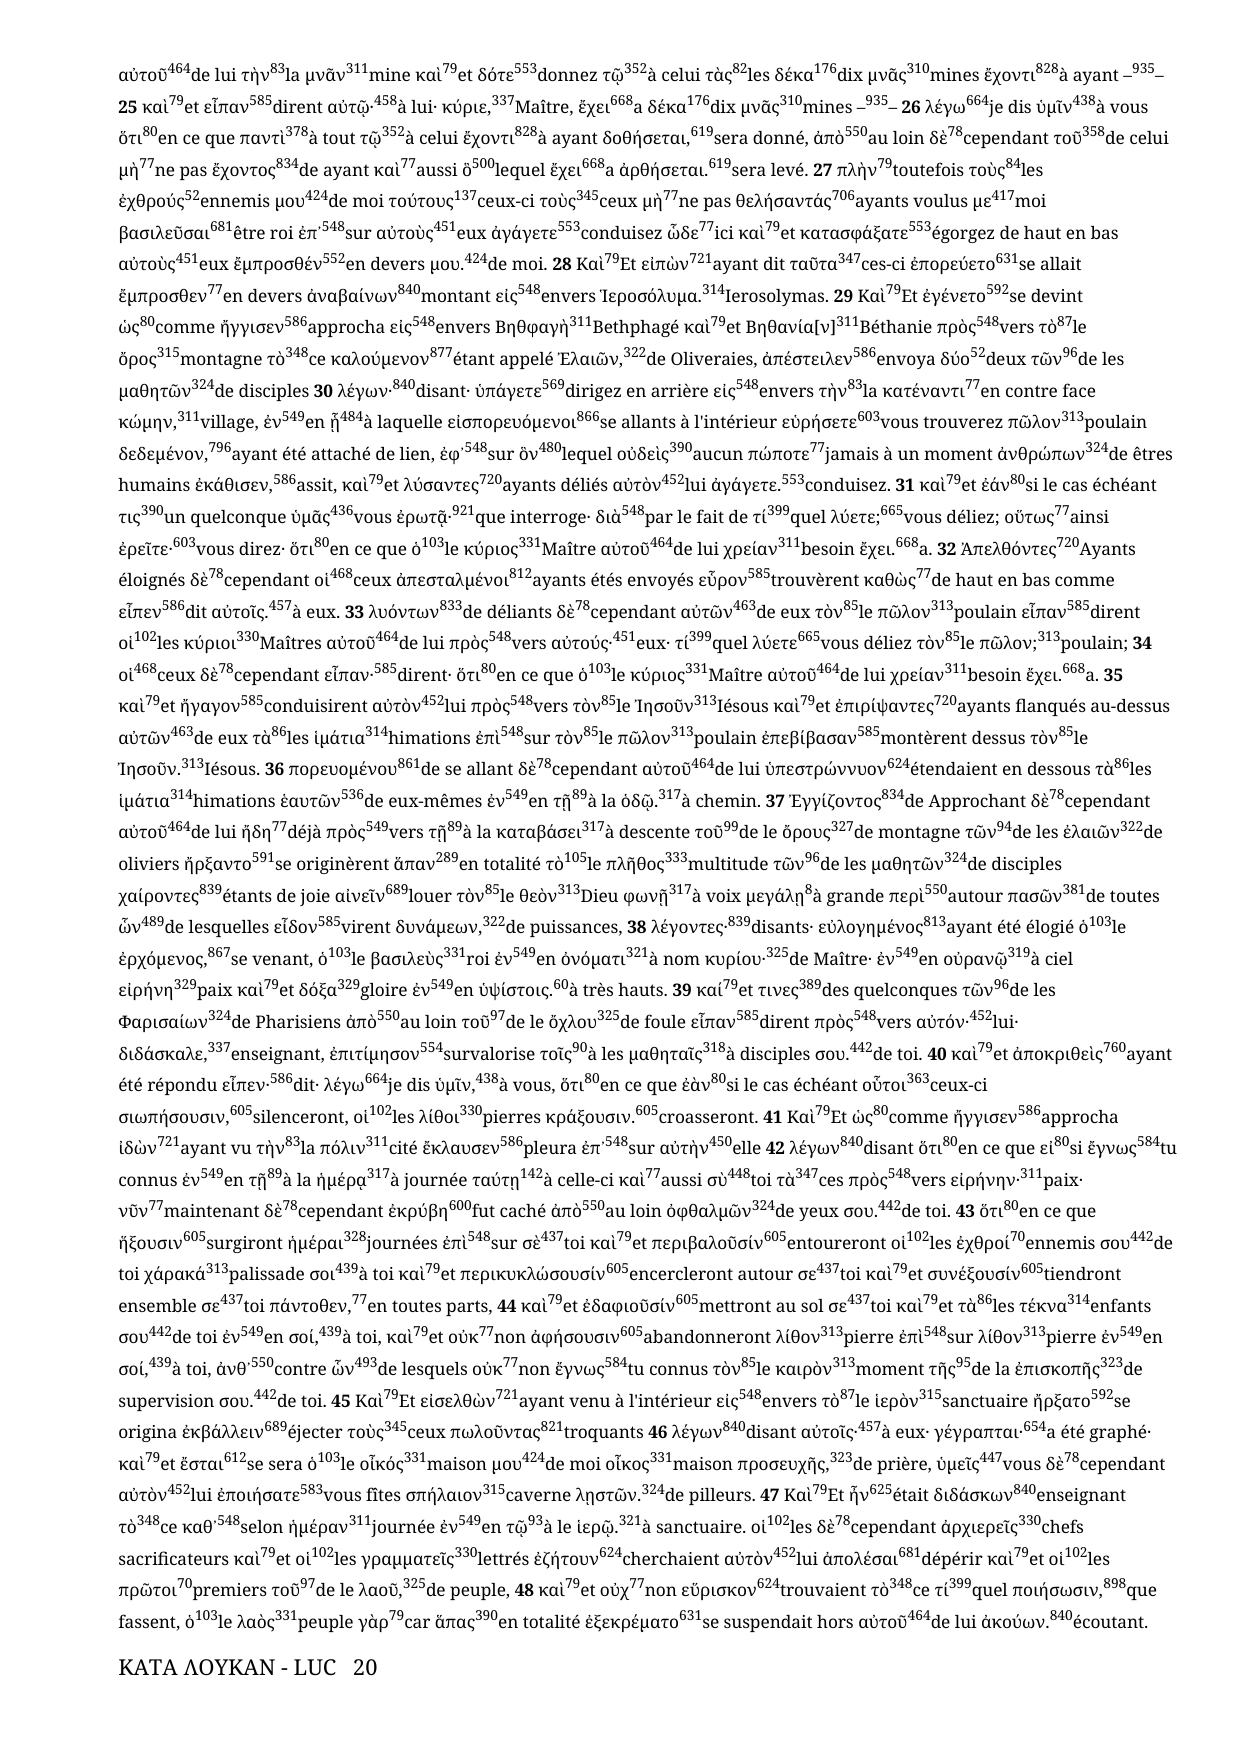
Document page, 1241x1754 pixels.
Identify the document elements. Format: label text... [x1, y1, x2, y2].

text ΚΑΤΑ ΛΟΥΚΑΝ - LUC 20 [118, 1652, 1181, 1682]
text 1 Καὶ79Et εἰσελθὼν721ayant venu à l'intérieur διήρχετο631se passait à travers τὴν83la Ἰεριχώ.311Iéricho. 2 Καὶ79Et ἰδοὺ306voici ἀνὴρ331homme ὀνόματι321à nom καλούμενος891étant appelé Ζακχαῖος,331Zakchaï, καὶ79et αὐτὸς469lui ἦν625était ἀρχιτελώνης331chef publicain καὶ79et αὐτὸς469lui πλούσιος·47riche· 3 καὶ79et ἐζήτει625cherchait ἰδεῖν681voir τὸν85le Ἰησοῦν313Iésous τίς410quel ἐστιν668est καὶ79et οὐκ77non ἠδύνατο631se pouvait ἀπὸ550au loin τοῦ97de le ὄχλου,325de foule, ὅτι80en ce que τῇ89à la ἡλικίᾳ317à âge μικρὸς47petit ἦν.625était. 4 καὶ79et προδραμὼν721ayant couru devant εἰς548envers τὸ348ce ἔμπροσθεν77en devers ἀνέβη586monta ἐπὶ548sur συκομορέαν311sycomore ἵνα80afin que ἴδῃ899que voie αὐτὸν452lui ὅτι80en ce que ἐκείνης356de celle-là ἤμελλεν625imminait διέρχεσθαι.690se passer à travers. 5 καὶ79et ὡς80comme ἦλθεν586vint ἐπὶ548sur τὸν85le τόπον,313lieu, ἀναβλέψας721ayant regardé de bas en haut ὁ103le Ἰησοῦς331Iésous εἶπεν586dit πρὸς548vers αὐτόν·452lui· Ζακχαῖε,337Zakchaï, σπεύσας721ayant hâté κατάβηθι,554descends, σήμερον77aujourd'hui γὰρ79car ἐν549en τῷ91à le οἴκῳ319à maison σου442de toi δεῖ668attache de lien με417moi μεῖναι.681rester. 6 καὶ79et σπεύσας721ayant hâté κατέβη586descendit καὶ79et ὑπεδέξατο592se accepta en dessous αὐτὸν452lui χαίρων.840étant de joie. 7 καὶ79et ἰδόντες720ayants vus πάντες389tous διεγόγγυζον624murmuraient en séparant λέγοντες839disants ὅτι80en ce que παρὰ549à côté ἁμαρτωλῷ10à fauteur ἀνδρὶ319à homme εἰσῆλθεν586vint à l'intérieur καταλῦσαι.681délier vers le bas. 8 σταθεὶς760ayant été dressé δὲ78cependant Ζακχαῖος331Zakchaï εἶπεν586dit πρὸς548vers τὸν85le κύριον·313Maître· ἰδοὺ306voici τὰ86les ἡμίσιά374demis μου424de moi τῶν359de ces ὑπαρχόντων,835de subsistants, κύριε,337Maître, τοῖς90à les πτωχοῖς58à pauvres δίδωμι,664je donne, καὶ79et εἴ80si τινός384de un quelconque τι375un quelconque ἐσυκοφάντησα582j'extorquai ἀποδίδωμι664je redonne τετραπλοῦν.55quadruple. 9 εἶπεν586dit δὲ78cependant πρὸς548vers αὐτὸν452lui ὁ103le Ἰησοῦς331Iésous ὅτι80en ce que σήμερον77aujourd'hui σωτηρία329sauvetage τῷ91à le οἴκῳ319à maison τούτῳ144à celui-ci ἐγένετο,592se devint, καθότι80de haut en bas en ce que καὶ77aussi αὐτὸς469lui υἱὸς331fils Ἀβραάμ325de Abraam ἐστιν·668est· 10 ἦλθεν586vint γὰρ79car ὁ103le υἱὸς331fils τοῦ97de le ἀνθρώπου325de être humain ζητῆσαι681chercher καὶ79et σῶσαι681sauver τὸ348ce ἀπολωλός.772ayant dépéri. 11 Ἀκουόντων833de Écoutants δὲ78cependant αὐτῶν463de eux ταῦτα347ces-ci προσθεὶς721ayant apposé εἶπεν586dit παραβολὴν311parabole διὰ548par le fait de τὸ348ce ἐγγὺς77proche εἶναι689être Ἰερουσαλὴμ323de Ierousalem αὐτὸν452lui καὶ79et δοκεῖν689estimer αὐτοὺς451eux ὅτι80en ce que παραχρῆμα77instantanément μέλλει668immine ἡ101la βασιλεία329royauté τοῦ97de le θεοῦ325de Dieu ἀναφαίνεσθαι.692être apparu en lumière de bas en haut. 12 εἶπεν586dit οὖν·79donc· ἄνθρωπός331être humain τις287un quelconque εὐγενὴς22noble ἐπορεύθη600fut allé εἰς548envers χώραν311région μακρὰν2éloignée λαβεῖν681prendre ἑαυτῷ533à lui-même βασιλείαν311royauté καὶ79et ὑποστρέψαι.681retourner en arrière. 13 καλέσας721ayant appelé δὲ78cependant δέκα178dix δούλους312mâles esclaves ἑαυτοῦ537de lui-même ἔδωκεν586donna αὐτοῖς457à eux δέκα176dix μνᾶς310mines καὶ79et εἶπεν586dit πρὸς548vers αὐτούς·451eux· πραγματεύσασθε557que vous vous affairez ἐν549en ᾧ486à lequel ἔρχομαι.670je me viens. 14 οἱ102les δὲ78cependant πολῖται330citoyens αὐτοῦ464de lui ἐμίσουν624haïssaient αὐτὸν452lui καὶ79et ἀπέστειλαν585envoyèrent πρεσβείαν311ancienneté ὀπίσω552derrière αὐτοῦ464de lui λέγοντες·839disants· οὐ77non θέλομεν663nous voulons τοῦτον346celui-ci βασιλεῦσαι681être roi ἐφ᾽548sur ἡμᾶς.416nous. 15 Καὶ79Et ἐγένετο592se devint ἐν549en τῷ354à ce ἐπανελθεῖν681survenir de bas en haut αὐτὸν452lui λαβόντα707ayant pris τὴν83la βασιλείαν311royauté καὶ79et εἶπεν586dit φωνηθῆναι683être voixé αὐτῷ458à lui τοὺς84les δούλους312mâles esclaves τούτους137ceux-ci οἷς485à lesquels δεδώκει659avait donné τὸ87le ἀργύριον,315objet d'argent, ἵνα80afin que γνοῖ899que connaisse τί399quel διεπραγματεύσαντο.591se entreprirent complètement. 16 παρεγένετο592se devint à côté δὲ78cependant ὁ103le πρῶτος71premier λέγων·840disant· κύριε,337Maître, ἡ101la μνᾶ329mine σου442de toi δέκα50dix προσηργάσατο592se mit au travail vers μνᾶς.310mines. 17 καὶ79et εἶπεν586dit αὐτῷ·458à lui· εὖ,77bien, ἀγαθὲ27bon δοῦλε,337mâle esclave, ὅτι80en ce que ἐν549en ἐλαχίστῳ61à moindre πιστὸς47croyable ἐγένου,590tu te devins, ἴσθι570sois ἐξουσίαν311autorité ἔχων840ayant ἐπάνω552sur le haut δέκα188de dix πόλεων.322de cités. 18 καὶ79et ἦλθεν586vint ὁ103le δεύτερος71deuxième λέγων·840disant· ἡ101la μνᾶ329mine σου,442de toi, κύριε,337Maître, ἐποίησεν586fit πέντε176cinq μνᾶς.310mines. 19 εἶπεν586dit δὲ78cependant καὶ77aussi τούτῳ·352à celui-ci· καὶ77aussi σὺ448toi ἐπάνω552sur le haut γίνου574te deviens πέντε188de cinq πόλεων.322de cités. 20 καὶ79et ὁ103le ἕτερος390autre-différent ἦλθεν586vint λέγων·840disant· κύριε,337Maître, ἰδοὺ306voici ἡ101la μνᾶ329mine σου442de toi ἣν478laquelle εἶχον621j'avais ἀποκειμένην847se couchante loin ἐν549en σουδαρίῳ·321à petit suaire· 21 ἐφοβούμην627je m'effrayais γάρ79car σε,437toi, ὅτι80en ce que ἄνθρωπος331être humain αὐστηρὸς22sévère εἶ,666tu es, αἴρεις666tu lèves ὃ482lequel οὐκ77non ἔθηκας584tu posas καὶ79et θερίζεις666tu moissonnes ὃ482lequel οὐκ77non ἔσπειρας.584tu semas. 22 λέγει668dit αὐτῷ·458à lui· ἐκ550hors τοῦ99de le στόματός327de bouche σου442de toi κρινῶ602je jugerai σε,437toi, πονηρὲ27méchant δοῦλε.337mâle esclave. ᾔδεις657tu avais su ὅτι80en ce que ἐγὼ431moi ἄνθρωπος331être humain αὐστηρός22sévère εἰμι,664je suis, αἴρων840levant ὃ482lequel οὐκ77non ἔθηκα582je posai καὶ79et θερίζων840moissonnant ὃ482lequel οὐκ77non ἔσπειρα;582je semai; 23 καὶ79et διὰ548par le fait de τί399quel οὐκ77non ἔδωκάς584tu donnas μου424de moi τὸ87le ἀργύριον315objet d'argent ἐπὶ548sur τράπεζαν;311table; κἀγὼ431et moi ἐλθὼν721ayant venu σὺν549avec τόκῳ319à production ἂν340le cas échéant αὐτὸ454lui ἔπραξα.582je pratiquai. 24 καὶ79et τοῖς351à ceux παρεστῶσιν773à ayants dressés à côté εἶπεν·586dit· ἄρατε553levez ἀπ᾽550au loin αὐτοῦ464de lui τὴν83la μνᾶν311mine καὶ79et δότε553donnez τῷ352à celui τὰς82les δέκα176dix μνᾶς310mines ἔχοντι828à ayant –935– 25 καὶ79et εἶπαν585dirent αὐτῷ·458à lui· κύριε,337Maître, ἔχει668a δέκα176dix μνᾶς310mines –935– 26 λέγω664je dis ὑμῖν438à vous ὅτι80en ce que παντὶ378à tout τῷ352à celui ἔχοντι828à ayant δοθήσεται,619sera donné, ἀπὸ550au loin δὲ78cependant τοῦ358de celui μὴ77ne pas ἔχοντος834de ayant καὶ77aussi ὃ500lequel ἔχει668a ἀρθήσεται.619sera levé. 27 πλὴν79toutefois τοὺς84les ἐχθρούς52ennemis μου424de moi τούτους137ceux-ci τοὺς345ceux μὴ77ne pas θελήσαντάς706ayants voulus με417moi βασιλεῦσαι681être roi ἐπ᾽548sur αὐτοὺς451eux ἀγάγετε553conduisez ὧδε77ici καὶ79et κατασφάξατε553égorgez de haut en bas αὐτοὺς451eux ἔμπροσθέν552en devers μου.424de moi. 28 Καὶ79Et εἰπὼν721ayant dit ταῦτα347ces-ci ἐπορεύετο631se allait ἔμπροσθεν77en devers ἀναβαίνων840montant εἰς548envers Ἱεροσόλυμα.314Ierosolymas. 29 Καὶ79Et ἐγένετο592se devint ὡς80comme ἤγγισεν586approcha εἰς548envers Βηθφαγὴ311Bethphagé καὶ79et Βηθανία[ν]311Béthanie πρὸς548vers τὸ87le ὄρος315montagne τὸ348ce καλούμενον877étant appelé Ἐλαιῶν,322de Oliveraies, ἀπέστειλεν586envoya δύο52deux τῶν96de les μαθητῶν324de disciples 30 λέγων·840disant· ὑπάγετε569dirigez en arrière εἰς548envers τὴν83la κατέναντι77en contre face κώμην,311village, ἐν549en ᾗ484à laquelle εἰσπορευόμενοι866se allants à l'intérieur εὑρήσετε603vous trouverez πῶλον313poulain δεδεμένον,796ayant été attaché de lien, ἐφ᾽548sur ὃν480lequel οὐδεὶς390aucun πώποτε77jamais à un moment ἀνθρώπων324de êtres humains ἐκάθισεν,586assit, καὶ79et λύσαντες720ayants déliés αὐτὸν452lui ἀγάγετε.553conduisez. 31 καὶ79et ἐάν80si le cas échéant τις390un quelconque ὑμᾶς436vous ἐρωτᾷ·921que interroge· διὰ548par le fait de τί399quel λύετε;665vous déliez; οὕτως77ainsi ἐρεῖτε·603vous direz· ὅτι80en ce que ὁ103le κύριος331Maître αὐτοῦ464de lui χρείαν311besoin ἔχει.668a. 32 Ἀπελθόντες720Ayants éloignés δὲ78cependant οἱ468ceux ἀπεσταλμένοι812ayants étés envoyés εὗρον585trouvèrent καθὼς77de haut en bas comme εἶπεν586dit αὐτοῖς.457à eux. 33 λυόντων833de déliants δὲ78cependant αὐτῶν463de eux τὸν85le πῶλον313poulain εἶπαν585dirent οἱ102les κύριοι330Maîtres αὐτοῦ464de lui πρὸς548vers αὐτούς·451eux· τί399quel λύετε665vous déliez τὸν85le πῶλον;313poulain; 34 οἱ468ceux δὲ78cependant εἶπαν·585dirent· ὅτι80en ce que ὁ103le κύριος331Maître αὐτοῦ464de lui χρείαν311besoin ἔχει.668a. 35 καὶ79et ἤγαγον585conduisirent αὐτὸν452lui πρὸς548vers τὸν85le Ἰησοῦν313Iésous καὶ79et ἐπιρίψαντες720ayants flanqués au-dessus αὐτῶν463de eux τὰ86les ἱμάτια314himations ἐπὶ548sur τὸν85le πῶλον313poulain ἐπεβίβασαν585montèrent dessus τὸν85le Ἰησοῦν.313Iésous. 36 πορευομένου861de se allant δὲ78cependant αὐτοῦ464de lui ὑπεστρώννυον624étendaient en dessous τὰ86les ἱμάτια314himations ἑαυτῶν536de eux-mêmes ἐν549en τῇ89à la ὁδῷ.317à chemin. 37 Ἐγγίζοντος834de Approchant δὲ78cependant αὐτοῦ464de lui ἤδη77déjà πρὸς549vers τῇ89à la καταβάσει317à descente τοῦ99de le ὄρους327de montagne τῶν94de les ἐλαιῶν322de oliviers ἤρξαντο591se originèrent ἅπαν289en totalité τὸ105le πλῆθος333multitude τῶν96de les μαθητῶν324de disciples χαίροντες839étants de joie αἰνεῖν689louer τὸν85le θεὸν313Dieu φωνῇ317à voix μεγάλῃ8à grande περὶ550autour πασῶν381de toutes ὧν489de lesquelles εἶδον585virent δυνάμεων,322de puissances, 38 λέγοντες·839disants· εὐλογημένος813ayant été élogié ὁ103le ἐρχόμενος,867se venant, ὁ103le βασιλεὺς331roi ἐν549en ὀνόματι321à nom κυρίου·325de Maître· ἐν549en οὐρανῷ319à ciel εἰρήνη329paix καὶ79et δόξα329gloire ἐν549en ὑψίστοις.60à très hauts. 39 καί79et τινες389des quelconques τῶν96de les Φαρισαίων324de Pharisiens ἀπὸ550au loin τοῦ97de le ὄχλου325de foule εἶπαν585dirent πρὸς548vers αὐτόν·452lui· διδάσκαλε,337enseignant, ἐπιτίμησον554survalorise τοῖς90à les μαθηταῖς318à disciples σου.442de toi. 40 καὶ79et ἀποκριθεὶς760ayant été répondu εἶπεν·586dit· λέγω664je dis ὑμῖν,438à vous, ὅτι80en ce que ἐὰν80si le cas échéant οὗτοι363ceux-ci σιωπήσουσιν,605silenceront, οἱ102les λίθοι330pierres κράξουσιν.605croasseront. 41 Καὶ79Et ὡς80comme ἤγγισεν586approcha ἰδὼν721ayant vu τὴν83la πόλιν311cité ἔκλαυσεν586pleura ἐπ᾽548sur αὐτὴν450elle 42 λέγων840disant ὅτι80en ce que εἰ80si ἔγνως584tu connus ἐν549en τῇ89à la ἡμέρᾳ317à journée ταύτῃ142à celle-ci καὶ77aussi σὺ448toi τὰ347ces πρὸς548vers εἰρήνην·311paix· νῦν77maintenant δὲ78cependant ἐκρύβη600fut caché ἀπὸ550au loin ὀφθαλμῶν324de yeux σου.442de toi. 43 ὅτι80en ce que ἥξουσιν605surgiront ἡμέραι328journées ἐπὶ548sur σὲ437toi καὶ79et περιβαλοῦσίν605entoureront οἱ102les ἐχθροί70ennemis σου442de toi χάρακά313palissade σοι439à toi καὶ79et περικυκλώσουσίν605encercleront autour σε437toi καὶ79et συνέξουσίν605tiendront ensemble σε437toi πάντοθεν,77en toutes parts, 44 καὶ79et ἐδαφιοῦσίν605mettront au sol σε437toi καὶ79et τὰ86les τέκνα314enfants σου442de toi ἐν549en σοί,439à toi, καὶ79et οὐκ77non ἀφήσουσιν605abandonneront λίθον313pierre ἐπὶ548sur λίθον313pierre ἐν549en σοί,439à toi, ἀνθ᾽550contre ὧν493de lesquels οὐκ77non ἔγνως584tu connus τὸν85le καιρὸν313moment τῆς95de la ἐπισκοπῆς323de supervision σου.442de toi. 45 Καὶ79Et εἰσελθὼν721ayant venu à l'intérieur εἰς548envers τὸ87le ἱερὸν315sanctuaire ἤρξατο592se origina ἐκβάλλειν689éjecter τοὺς345ceux πωλοῦντας821troquants 46 λέγων840disant αὐτοῖς·457à eux· γέγραπται·654a été graphé· καὶ79et ἔσται612se sera ὁ103le οἶκός331maison μου424de moi οἶκος331maison προσευχῆς,323de prière, ὑμεῖς447vous δὲ78cependant αὐτὸν452lui ἐποιήσατε583vous fîtes σπήλαιον315caverne λῃστῶν.324de pilleurs. 47 Καὶ79Et ἦν625était διδάσκων840enseignant τὸ348ce καθ᾽548selon ἡμέραν311journée ἐν549en τῷ93à le ἱερῷ.321à sanctuaire. οἱ102les δὲ78cependant ἀρχιερεῖς330chefs sacrificateurs καὶ79et οἱ102les γραμματεῖς330lettrés ἐζήτουν624cherchaient αὐτὸν452lui ἀπολέσαι681dépérir καὶ79et οἱ102les πρῶτοι70premiers τοῦ97de le λαοῦ,325de peuple, 48 καὶ79et οὐχ77non εὕρισκον624trouvaient τὸ348ce τί399quel ποιήσωσιν,898que fassent, ὁ103le λαὸς331peuple γὰρ79car ἅπας390en totalité ἐξεκρέματο631se suspendait hors αὐτοῦ464de lui ἀκούων.840écoutant. [118, 59, 1181, 1633]
